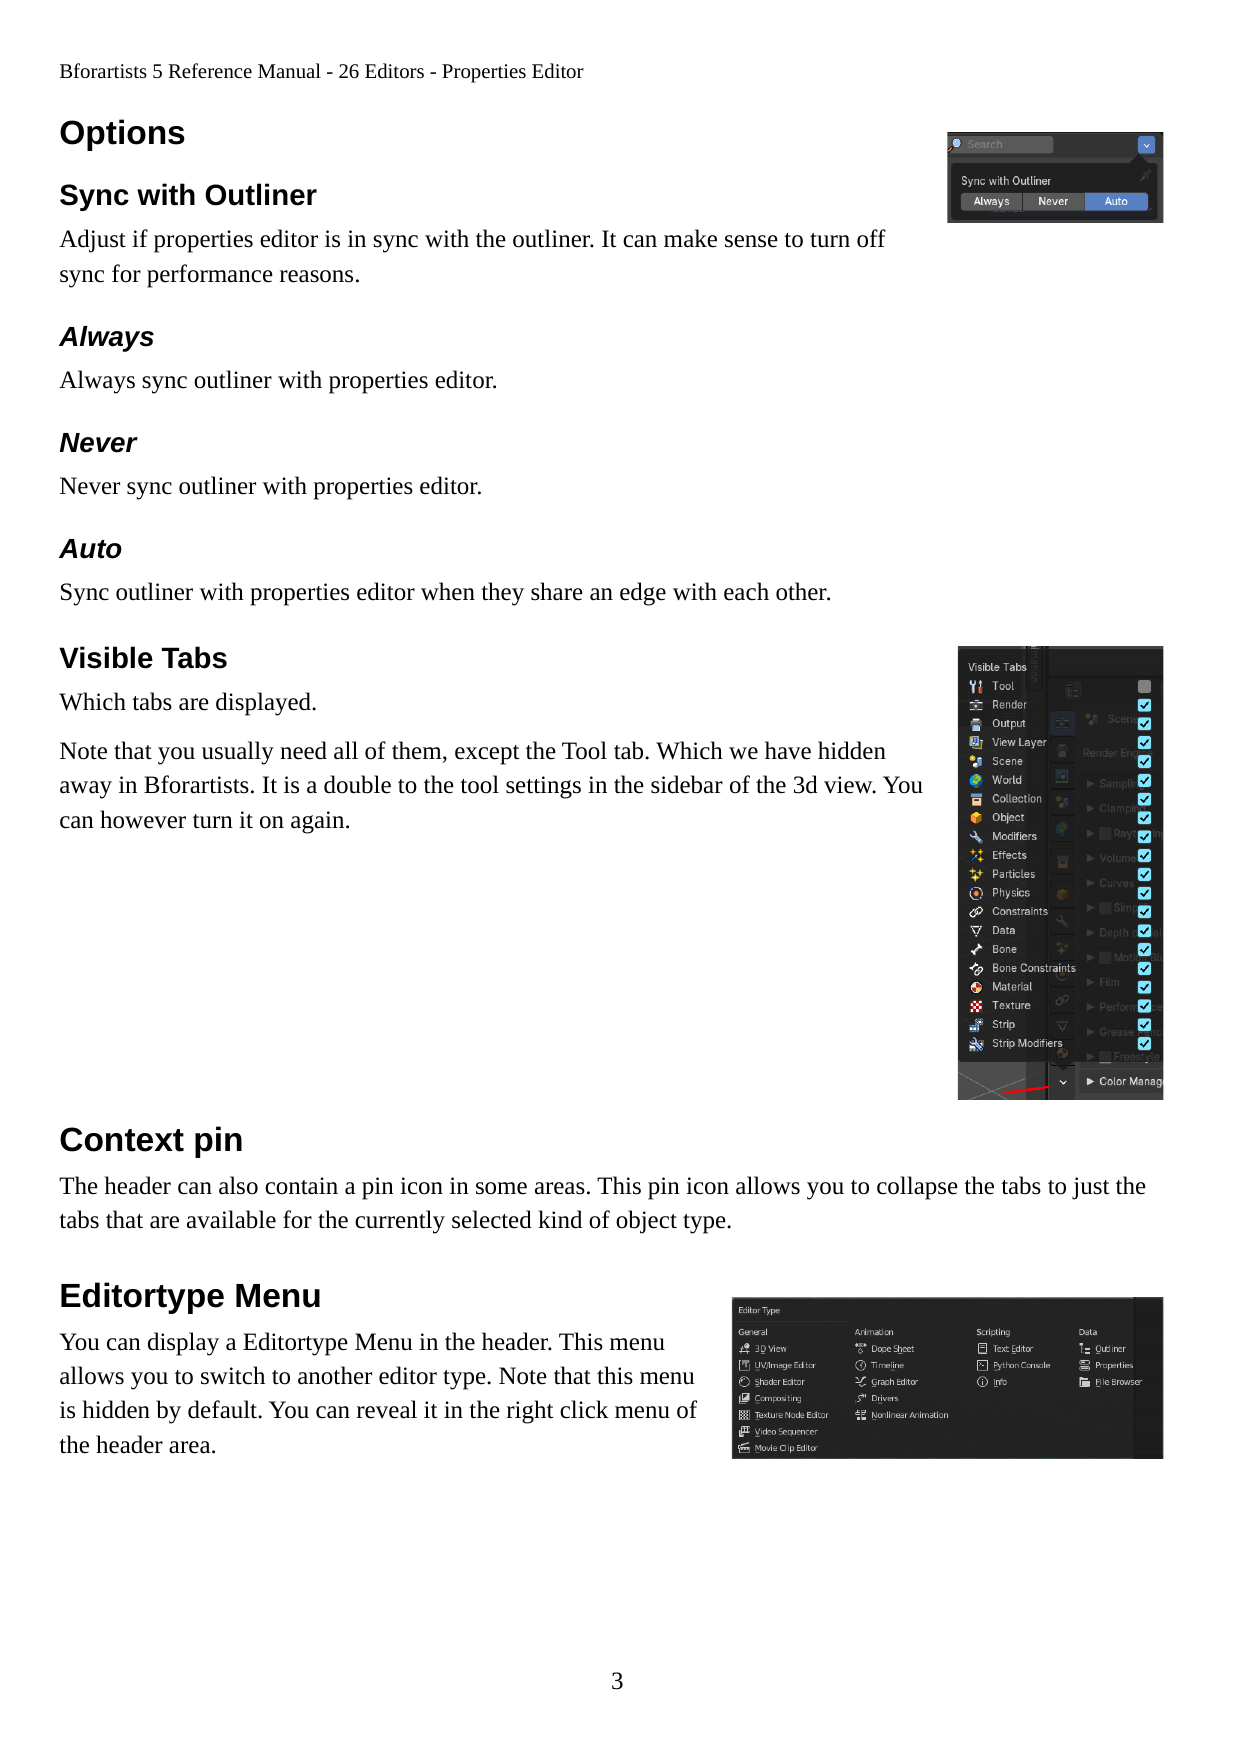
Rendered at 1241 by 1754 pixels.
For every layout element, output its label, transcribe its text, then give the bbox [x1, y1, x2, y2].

subtitle Editortype Menu [59, 1276, 1181, 1314]
text Note that you usually need all of them, except the Tool tab. Which we have hidden away in Bforartists. It is a double to the tool settings in the sidebar of the 3d view. You can however turn it on again. [59, 736, 957, 833]
picture [957, 646, 1164, 1100]
subtitle Context pin [59, 1120, 1181, 1159]
text Never sync outliner with properties editor. [59, 471, 1181, 500]
text Which tabs are displayed. [59, 687, 957, 716]
subtitle Sync with Outliner [59, 178, 947, 212]
subtitle Options [59, 113, 1181, 151]
subtitle Never [59, 427, 1181, 458]
subtitle [1164, 178, 1181, 212]
subtitle Always [59, 321, 1181, 352]
subtitle Auto [59, 532, 1181, 564]
text Sync outliner with properties editor when they share an edge with each other. [59, 577, 1181, 606]
picture [731, 1297, 1164, 1459]
text You can display a Editortype Menu in the header. This menu allows you to switch to another editor type. Note that this menu is hidden by default. You can reveal it in the right click menu of the header area. [59, 1327, 731, 1459]
text Adjust if properties editor is in sync with the outliner. It can make sense to turn off sync for performance reasons. [59, 224, 1181, 288]
subtitle Visible Tabs [59, 641, 1181, 674]
text The header can also contain a pin icon in some areas. This pin icon allows you to collapse the tabs to just the tabs that are available for the currently selected kind of object type. [59, 1171, 1181, 1234]
picture [947, 132, 1164, 223]
text Always sync outliner with properties editor. [59, 365, 1181, 394]
